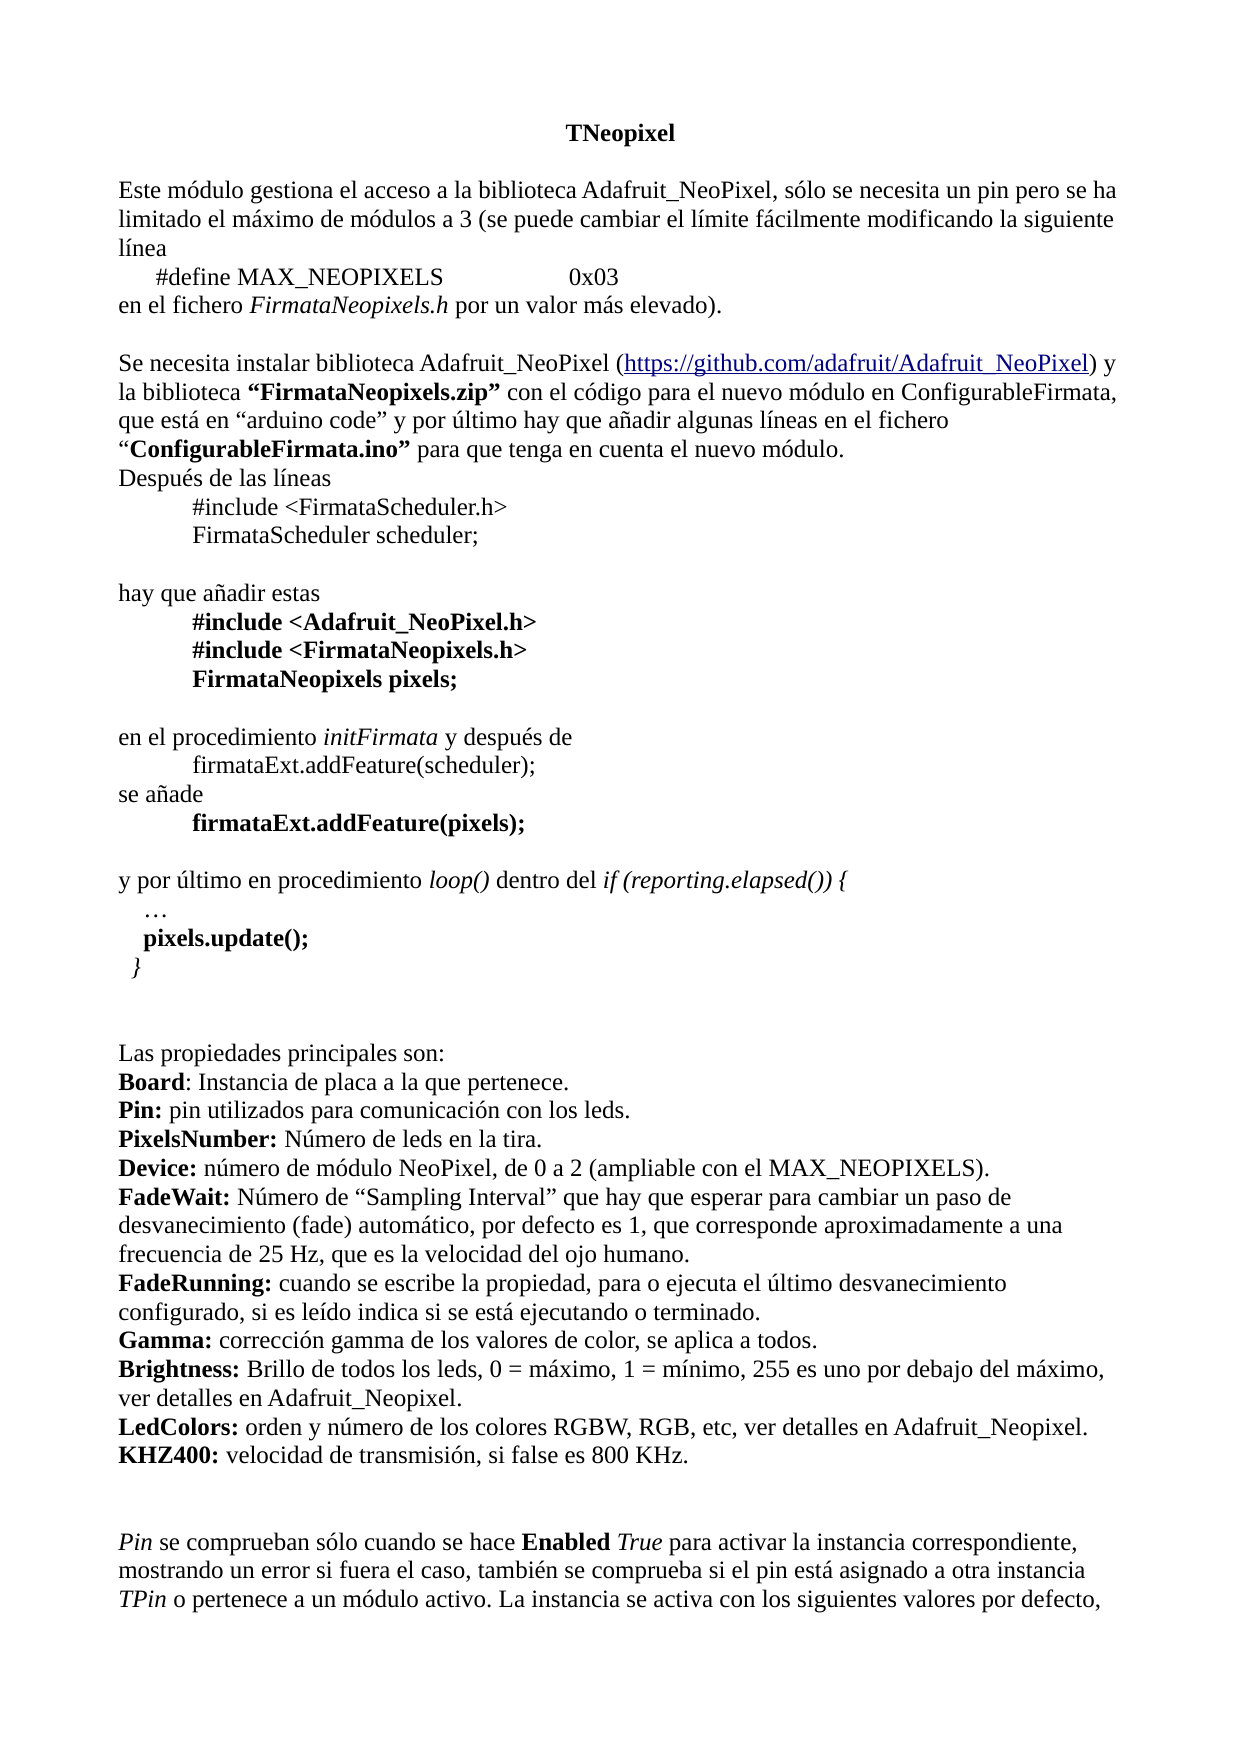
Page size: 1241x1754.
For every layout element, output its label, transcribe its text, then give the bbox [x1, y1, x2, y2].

text hay que añadir estas [118, 578, 1122, 607]
text Se necesita instalar biblioteca Adafruit_NeoPixel (https://github.com/adafruit/Adafruit_NeoPixel) y la biblioteca “FirmataNeopixels.zip” con el código para el nuevo módulo en ConfigurableFirmata, que está en “arduino code” y por último hay que añadir algunas líneas en el fichero “ConfigurableFirmata.ino” para que tenga en cuenta el nuevo módulo. [118, 348, 1122, 463]
text y por último en procedimiento loop() dentro del if (reporting.elapsed()) { [118, 866, 1122, 894]
text en el fichero FirmataNeopixels.h por un valor más elevado). [118, 291, 1122, 319]
text FadeWait: Número de “Sampling Interval” que hay que esperar para cambiar un paso de desvanecimiento (fade) automático, por defecto es 1, que corresponde aproximadamente a una frecuencia de 25 Hz, que es la velocidad del ojo humano. [118, 1182, 1122, 1268]
text TNeopixel [118, 118, 1122, 147]
text LedColors: orden y número de los colores RGBW, RGB, etc, ver detalles en Adafruit_Neopixel. [118, 1412, 1122, 1441]
text Pin se comprueban sólo cuando se hace Enabled True para activar la instancia correspondiente, mostrando un error si fuera el caso, también se comprueba si el pin está asignado a otra instancia TPin o pertenece a un módulo activo. La instancia se activa con los siguientes valores por defecto, [118, 1527, 1122, 1613]
text Board: Instancia de placa a la que pertenece. [118, 1067, 1122, 1096]
text #define MAX_NEOPIXELS 0x03 [118, 262, 1122, 291]
text Pin: pin utilizados para comunicación con los leds. [118, 1096, 1122, 1124]
text firmataExt.addFeature(scheduler); [118, 751, 1122, 779]
text Brightness: Brillo de todos los leds, 0 = máximo, 1 = mínimo, 255 es uno por debajo del máximo, ver detalles en Adafruit_Neopixel. [118, 1354, 1122, 1412]
text PixelsNumber: Número de leds en la tira. [118, 1124, 1122, 1153]
text Después de las líneas [118, 463, 1122, 492]
text Gamma: corrección gamma de los valores de color, se aplica a todos. [118, 1326, 1122, 1354]
text } [118, 952, 1122, 981]
text FirmataNeopixels pixels; [118, 664, 1122, 693]
text Las propiedades principales son: [118, 1038, 1122, 1067]
text se añade [118, 779, 1122, 808]
text KHZ400: velocidad de transmisión, si false es 800 KHz. [118, 1441, 1122, 1469]
text #include <FirmataScheduler.h> [118, 492, 1122, 521]
text #include <Adafruit_NeoPixel.h> [118, 607, 1122, 636]
text Device: número de módulo NeoPixel, de 0 a 2 (ampliable con el MAX_NEOPIXELS). [118, 1153, 1122, 1182]
text FirmataScheduler scheduler; [118, 521, 1122, 549]
text … [118, 894, 1122, 923]
text Este módulo gestiona el acceso a la biblioteca Adafruit_NeoPixel, sólo se necesita un pin pero se ha limitado el máximo de módulos a 3 (se puede cambiar el límite fácilmente modificando la siguiente línea [118, 176, 1122, 262]
text en el procedimiento initFirmata y después de [118, 722, 1122, 751]
text pixels.update(); [118, 923, 1122, 952]
text firmataExt.addFeature(pixels); [118, 808, 1122, 837]
text FadeRunning: cuando se escribe la propiedad, para o ejecuta el último desvanecimiento configurado, si es leído indica si se está ejecutando o terminado. [118, 1268, 1122, 1326]
text #include <FirmataNeopixels.h> [118, 636, 1122, 664]
